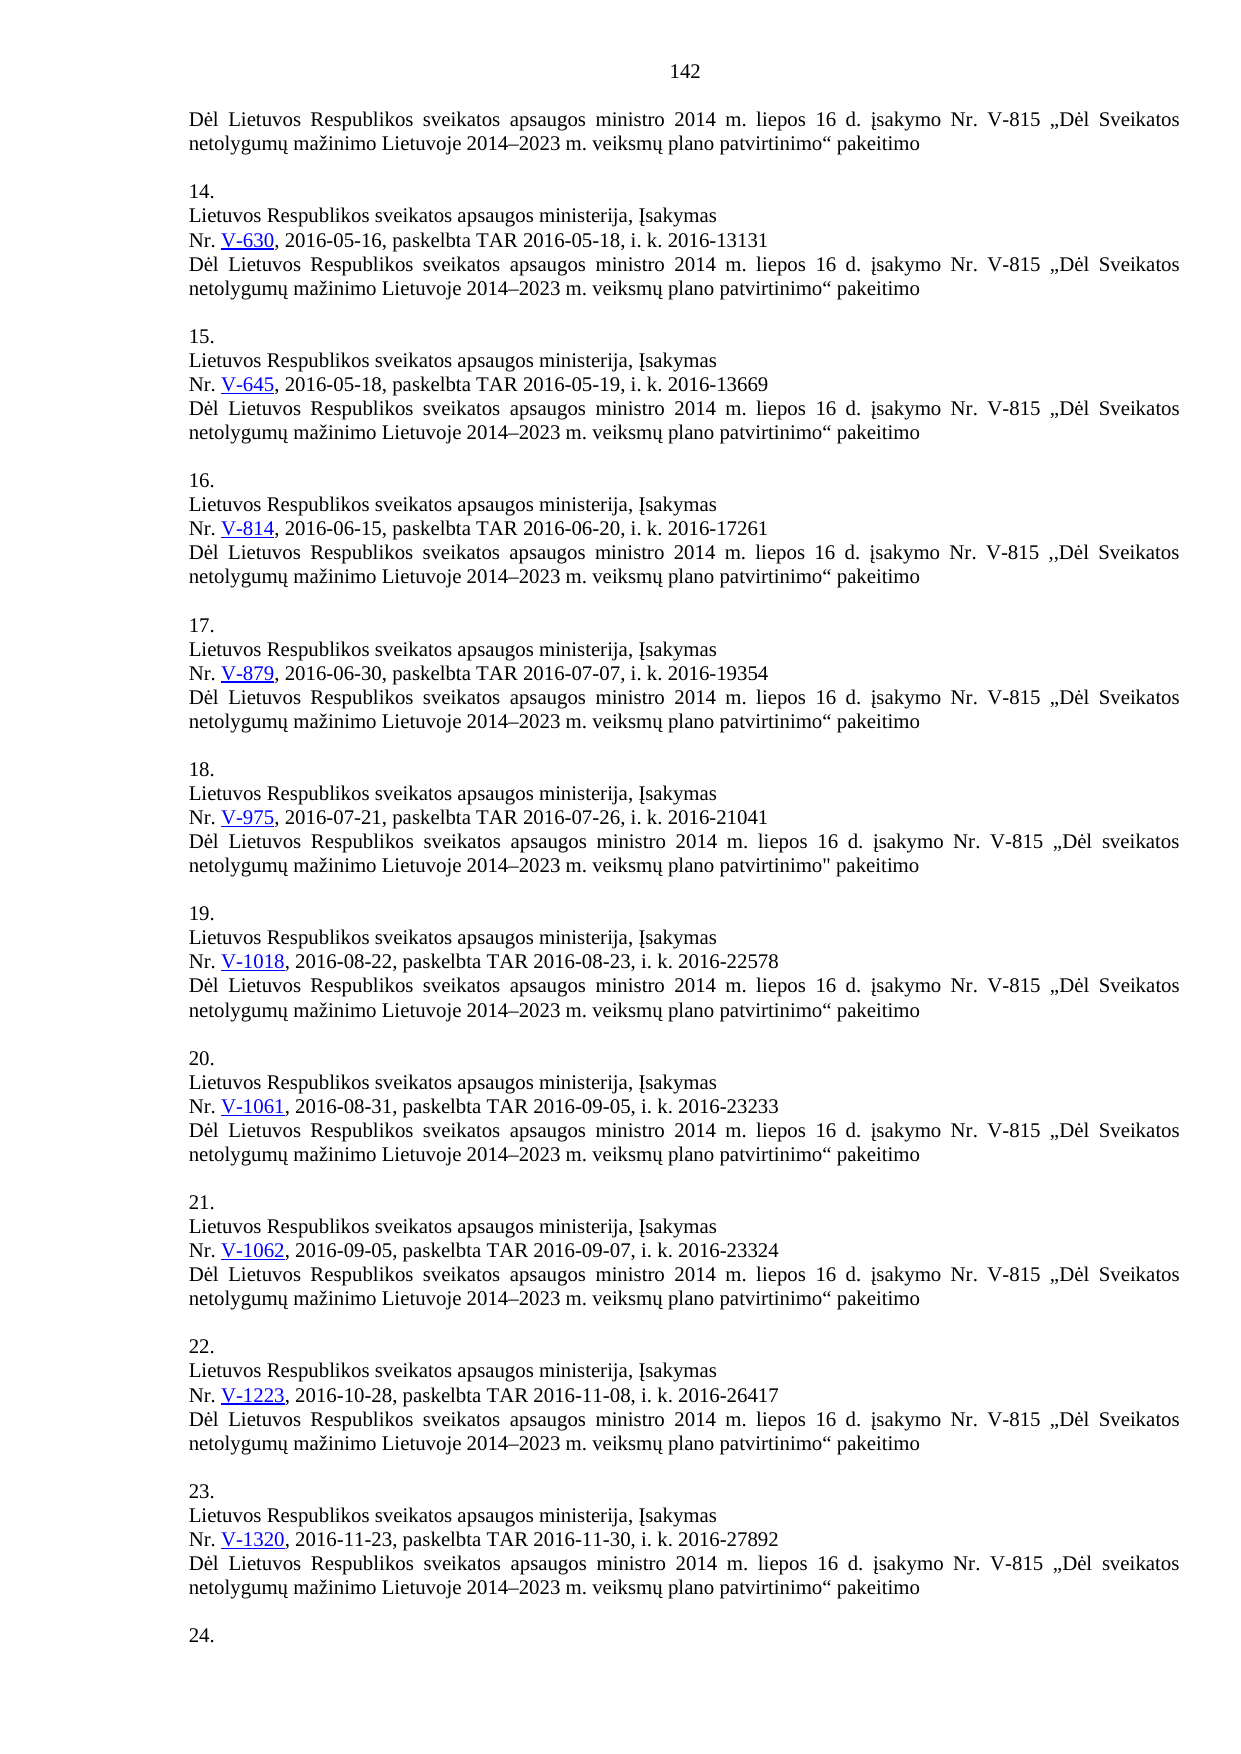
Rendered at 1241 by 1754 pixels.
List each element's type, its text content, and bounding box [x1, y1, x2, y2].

text Nr. V-1320, 2016-11-23, paskelbta TAR 2016-11-30, i. k. 2016-27892 [188, 1527, 1181, 1551]
text Lietuvos Respublikos sveikatos apsaugos ministerija, Įsakymas [188, 1358, 1181, 1382]
text Nr. V-814, 2016-06-15, paskelbta TAR 2016-06-20, i. k. 2016-17261 [188, 516, 1181, 540]
text 23. [188, 1479, 1181, 1503]
text Dėl Lietuvos Respublikos sveikatos apsaugos ministro 2014 m. liepos 16 d. įsakymo Nr. V-815 „Dėl sveikatos netolygumų mažinimo Lietuvoje 2014–2023 m. veiksmų plano patvirtinimo" pakeitimo [188, 829, 1181, 877]
text 20. [188, 1046, 1181, 1070]
text Lietuvos Respublikos sveikatos apsaugos ministerija, Įsakymas [188, 1214, 1181, 1238]
text Lietuvos Respublikos sveikatos apsaugos ministerija, Įsakymas [188, 925, 1181, 949]
text Lietuvos Respublikos sveikatos apsaugos ministerija, Įsakymas [188, 348, 1181, 372]
text Dėl Lietuvos Respublikos sveikatos apsaugos ministro 2014 m. liepos 16 d. įsakymo Nr. V-815 „Dėl Sveikatos netolygumų mažinimo Lietuvoje 2014–2023 m. veiksmų plano patvirtinimo“ pakeitimo [188, 1118, 1181, 1166]
text 14. [188, 179, 1181, 203]
text Dėl Lietuvos Respublikos sveikatos apsaugos ministro 2014 m. liepos 16 d. įsakymo Nr. V-815 „Dėl Sveikatos netolygumų mažinimo Lietuvoje 2014–2023 m. veiksmų plano patvirtinimo“ pakeitimo [188, 973, 1181, 1022]
text Lietuvos Respublikos sveikatos apsaugos ministerija, Įsakymas [188, 1503, 1181, 1527]
text Nr. V-1061, 2016-08-31, paskelbta TAR 2016-09-05, i. k. 2016-23233 [188, 1094, 1181, 1118]
text Lietuvos Respublikos sveikatos apsaugos ministerija, Įsakymas [188, 1070, 1181, 1094]
text Dėl Lietuvos Respublikos sveikatos apsaugos ministro 2014 m. liepos 16 d. įsakymo Nr. V-815 „Dėl sveikatos netolygumų mažinimo Lietuvoje 2014–2023 m. veiksmų plano patvirtinimo“ pakeitimo [188, 1551, 1181, 1599]
text Nr. V-975, 2016-07-21, paskelbta TAR 2016-07-26, i. k. 2016-21041 [188, 805, 1181, 829]
text 16. [188, 468, 1181, 492]
text 18. [188, 757, 1181, 781]
text Lietuvos Respublikos sveikatos apsaugos ministerija, Įsakymas [188, 637, 1181, 661]
text Nr. V-645, 2016-05-18, paskelbta TAR 2016-05-19, i. k. 2016-13669 [188, 372, 1181, 396]
text 21. [188, 1190, 1181, 1214]
text 17. [188, 612, 1181, 637]
text Dėl Lietuvos Respublikos sveikatos apsaugos ministro 2014 m. liepos 16 d. įsakymo Nr. V-815 „Dėl Sveikatos netolygumų mažinimo Lietuvoje 2014–2023 m. veiksmų plano patvirtinimo“ pakeitimo [188, 685, 1181, 733]
text 24. [188, 1623, 1181, 1647]
text Dėl Lietuvos Respublikos sveikatos apsaugos ministro 2014 m. liepos 16 d. įsakymo Nr. V-815 „Dėl Sveikatos netolygumų mažinimo Lietuvoje 2014–2023 m. veiksmų plano patvirtinimo“ pakeitimo [188, 252, 1181, 300]
text Nr. V-630, 2016-05-16, paskelbta TAR 2016-05-18, i. k. 2016-13131 [188, 227, 1181, 252]
text Dėl Lietuvos Respublikos sveikatos apsaugos ministro 2014 m. liepos 16 d. įsakymo Nr. V-815 „Dėl Sveikatos netolygumų mažinimo Lietuvoje 2014–2023 m. veiksmų plano patvirtinimo“ pakeitimo [188, 1262, 1181, 1310]
text Lietuvos Respublikos sveikatos apsaugos ministerija, Įsakymas [188, 781, 1181, 805]
text 22. [188, 1334, 1181, 1358]
text Dėl Lietuvos Respublikos sveikatos apsaugos ministro 2014 m. liepos 16 d. įsakymo Nr. V-815 „Dėl Sveikatos netolygumų mažinimo Lietuvoje 2014–2023 m. veiksmų plano patvirtinimo“ pakeitimo [188, 107, 1181, 155]
text Lietuvos Respublikos sveikatos apsaugos ministerija, Įsakymas [188, 203, 1181, 227]
text Nr. V-1223, 2016-10-28, paskelbta TAR 2016-11-08, i. k. 2016-26417 [188, 1382, 1181, 1407]
text Dėl Lietuvos Respublikos sveikatos apsaugos ministro 2014 m. liepos 16 d. įsakymo Nr. V-815 ,,Dėl Sveikatos netolygumų mažinimo Lietuvoje 2014–2023 m. veiksmų plano patvirtinimo“ pakeitimo [188, 540, 1181, 588]
text Dėl Lietuvos Respublikos sveikatos apsaugos ministro 2014 m. liepos 16 d. įsakymo Nr. V-815 „Dėl Sveikatos netolygumų mažinimo Lietuvoje 2014–2023 m. veiksmų plano patvirtinimo“ pakeitimo [188, 1407, 1181, 1455]
text Dėl Lietuvos Respublikos sveikatos apsaugos ministro 2014 m. liepos 16 d. įsakymo Nr. V-815 „Dėl Sveikatos netolygumų mažinimo Lietuvoje 2014–2023 m. veiksmų plano patvirtinimo“ pakeitimo [188, 396, 1181, 444]
text Nr. V-1062, 2016-09-05, paskelbta TAR 2016-09-07, i. k. 2016-23324 [188, 1238, 1181, 1262]
text Nr. V-879, 2016-06-30, paskelbta TAR 2016-07-07, i. k. 2016-19354 [188, 661, 1181, 685]
text Nr. V-1018, 2016-08-22, paskelbta TAR 2016-08-23, i. k. 2016-22578 [188, 949, 1181, 973]
text Lietuvos Respublikos sveikatos apsaugos ministerija, Įsakymas [188, 492, 1181, 516]
text 15. [188, 324, 1181, 348]
text 19. [188, 901, 1181, 925]
